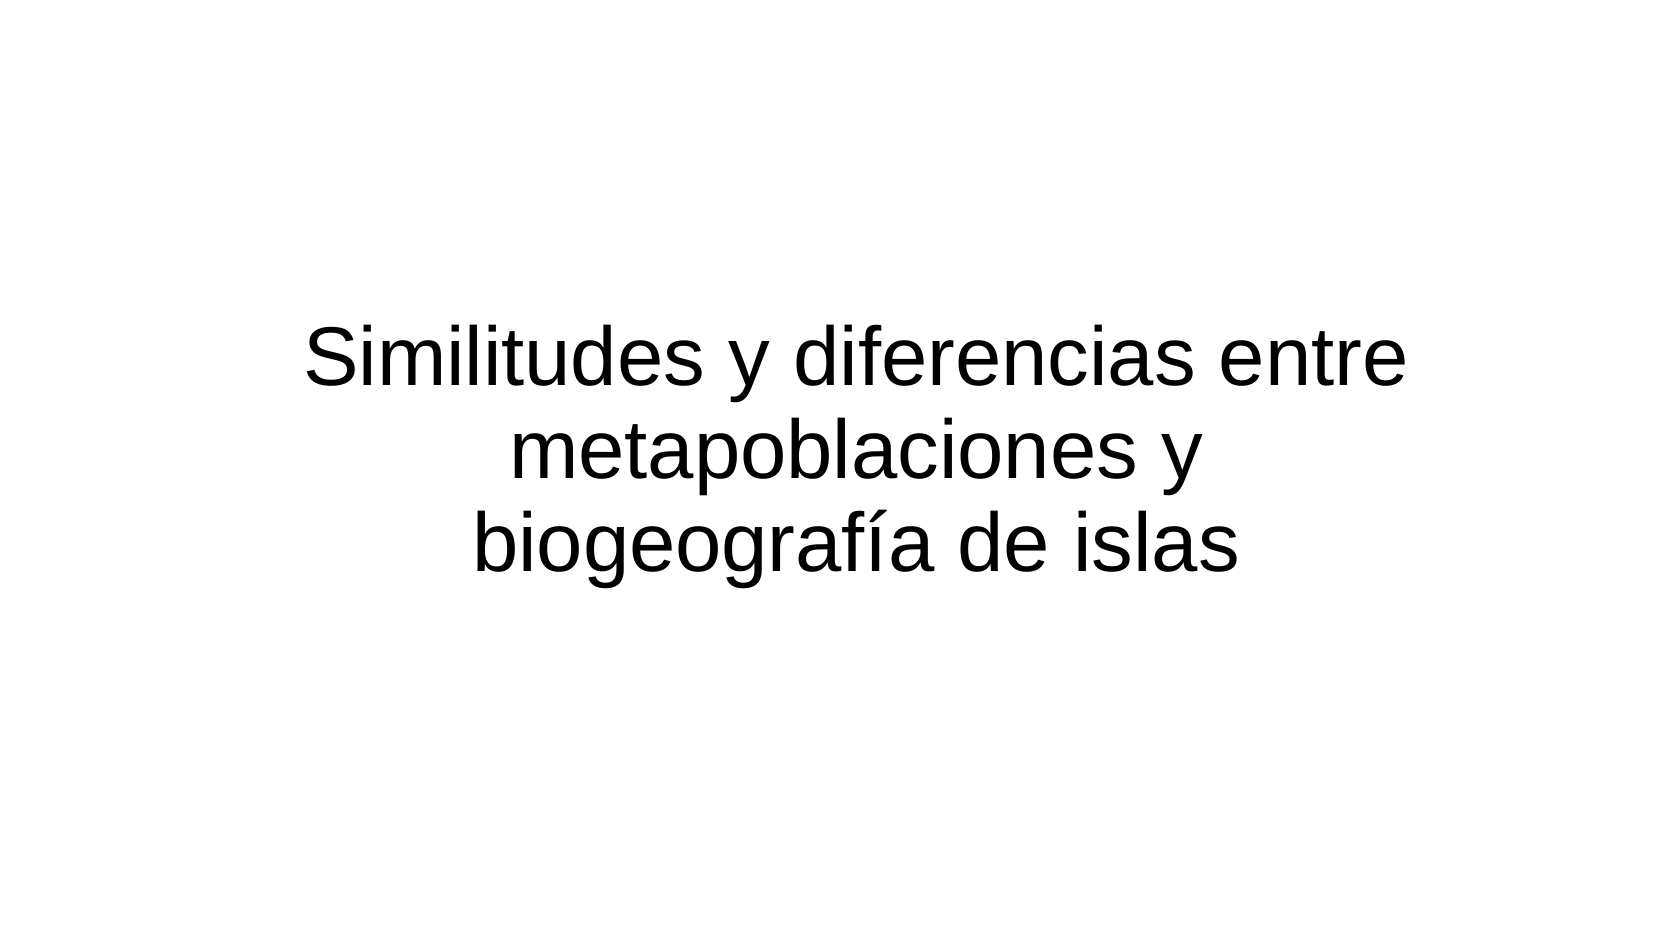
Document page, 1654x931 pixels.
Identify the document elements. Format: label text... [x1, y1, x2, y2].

subtitle Similitudes y diferencias entre metapoblaciones y biogeografía de islas [277, 90, 1436, 811]
